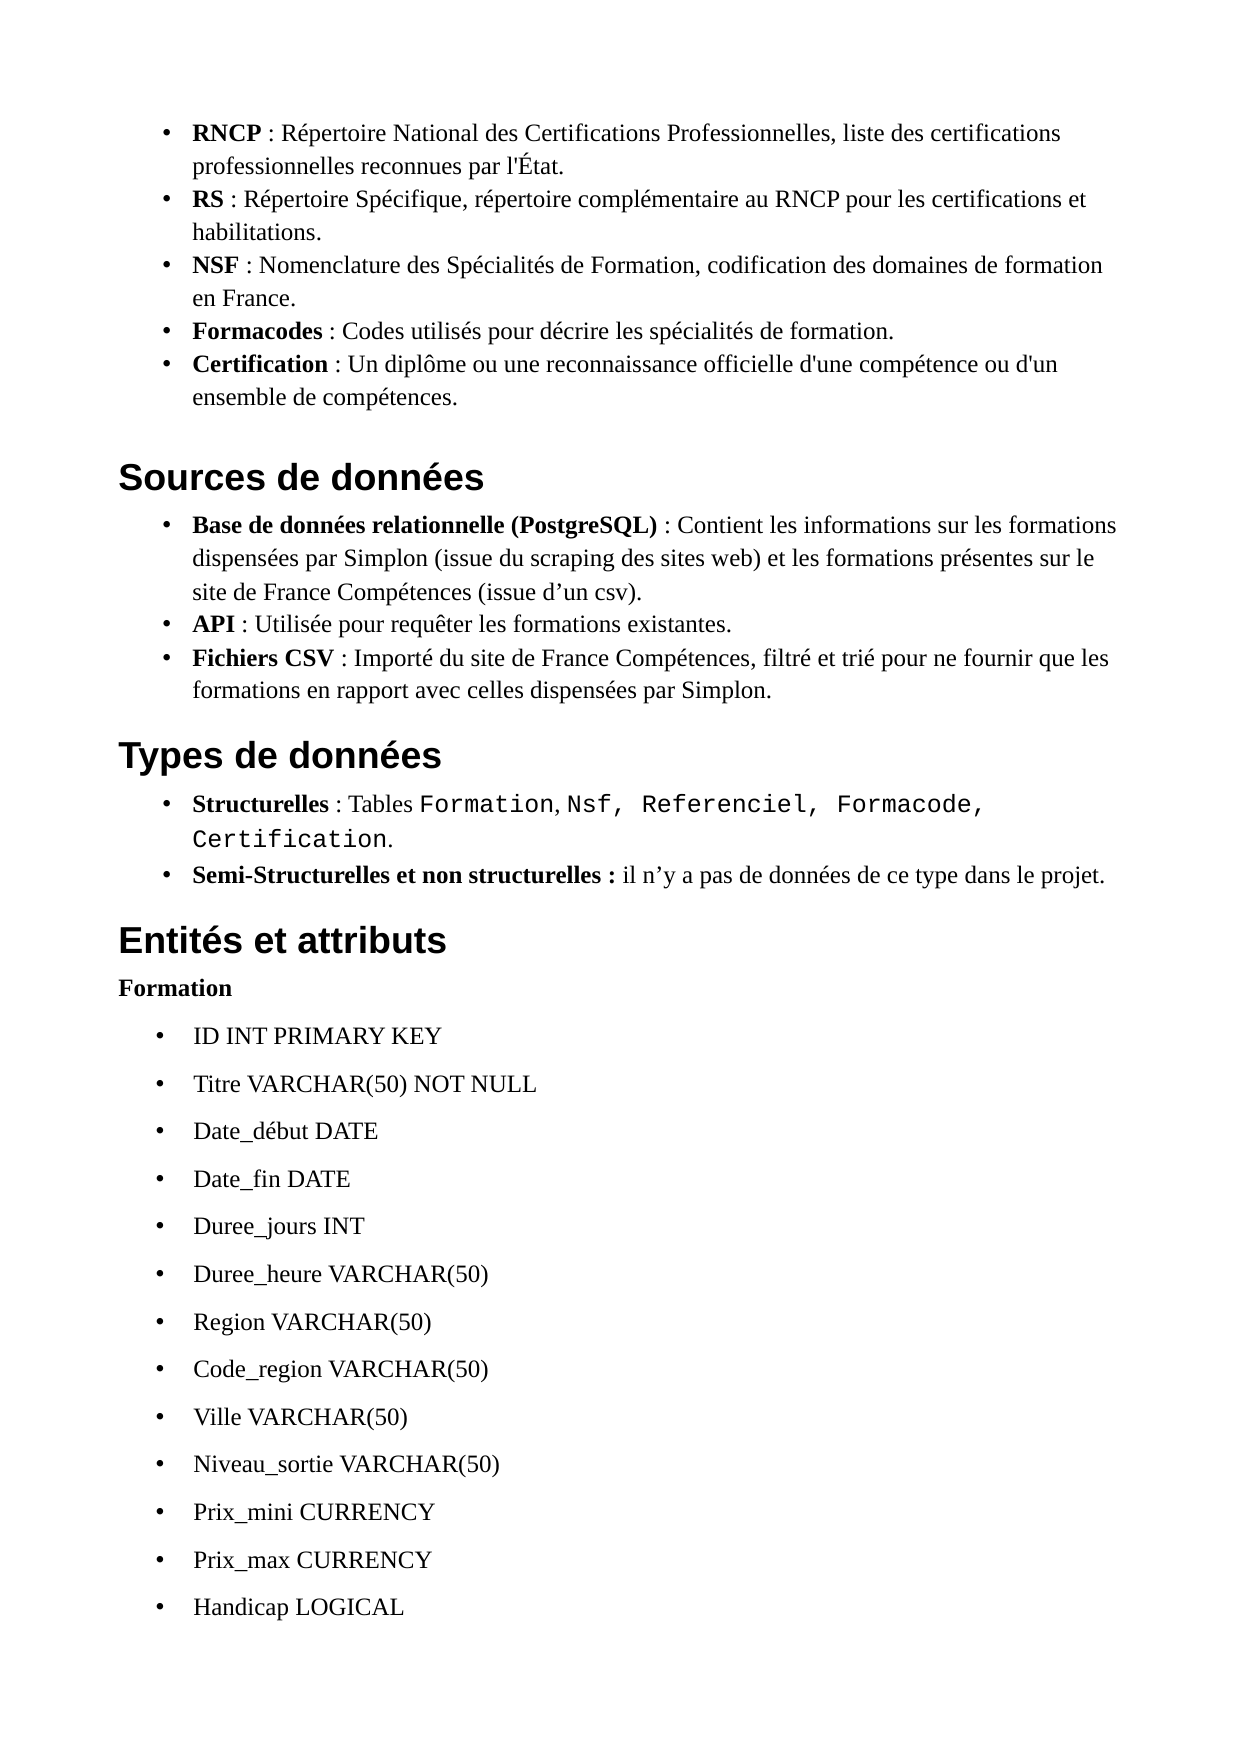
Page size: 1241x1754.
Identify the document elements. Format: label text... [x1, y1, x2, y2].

list Region VARCHAR(50) [156, 1307, 1122, 1335]
list Date_fin DATE [156, 1164, 1122, 1193]
subtitle Types de données [118, 734, 1122, 777]
list RNCP : Répertoire National des Certifications Professionnelles, liste des certifications professionnelles reconnues par l'État. [162, 118, 1122, 180]
list Semi-Structurelles et non structurelles : il n’y a pas de données de ce type dans le projet. [162, 860, 1122, 888]
list Ville VARCHAR(50) [156, 1402, 1122, 1431]
list NSF : Nomenclature des Spécialités de Formation, codification des domaines de formation en France. [162, 250, 1122, 312]
list Formacodes : Codes utilisés pour décrire les spécialités de formation. [162, 316, 1122, 345]
list Niveau_sortie VARCHAR(50) [156, 1449, 1122, 1478]
list Prix_mini CURRENCY [156, 1497, 1122, 1526]
subtitle Entités et attributs [118, 918, 1122, 961]
list Certification : Un diplôme ou une reconnaissance officielle d'une compétence ou d'un ensemble de compétences. [162, 349, 1122, 411]
list Base de données relationnelle (PostgreSQL) : Contient les informations sur les formations dispensées par Simplon (issue du scraping des sites web) et les formations présentes sur le site de France Compétences (issue d’un csv). [162, 511, 1122, 605]
list Date_début DATE [156, 1116, 1122, 1145]
list ID INT PRIMARY KEY [156, 1021, 1122, 1050]
list Structurelles : Tables Formation, Nsf, Referenciel, Formacode, Certification. [162, 789, 1122, 855]
list Titre VARCHAR(50) NOT NULL [156, 1069, 1122, 1097]
list API : Utilisée pour requêter les formations existantes. [162, 609, 1122, 638]
list Prix_max CURRENCY [156, 1545, 1122, 1573]
list Code_region VARCHAR(50) [156, 1354, 1122, 1383]
list Fichiers CSV : Importé du site de France Compétences, filtré et trié pour ne fournir que les formations en rapport avec celles dispensées par Simplon. [162, 643, 1122, 704]
subtitle Sources de données [118, 455, 1122, 498]
text Formation [118, 973, 1122, 1002]
list RS : Répertoire Spécifique, répertoire complémentaire au RNCP pour les certifications et habilitations. [162, 184, 1122, 246]
list Duree_jours INT [156, 1211, 1122, 1240]
list Duree_heure VARCHAR(50) [156, 1259, 1122, 1288]
list Handicap LOGICAL [156, 1592, 1122, 1621]
